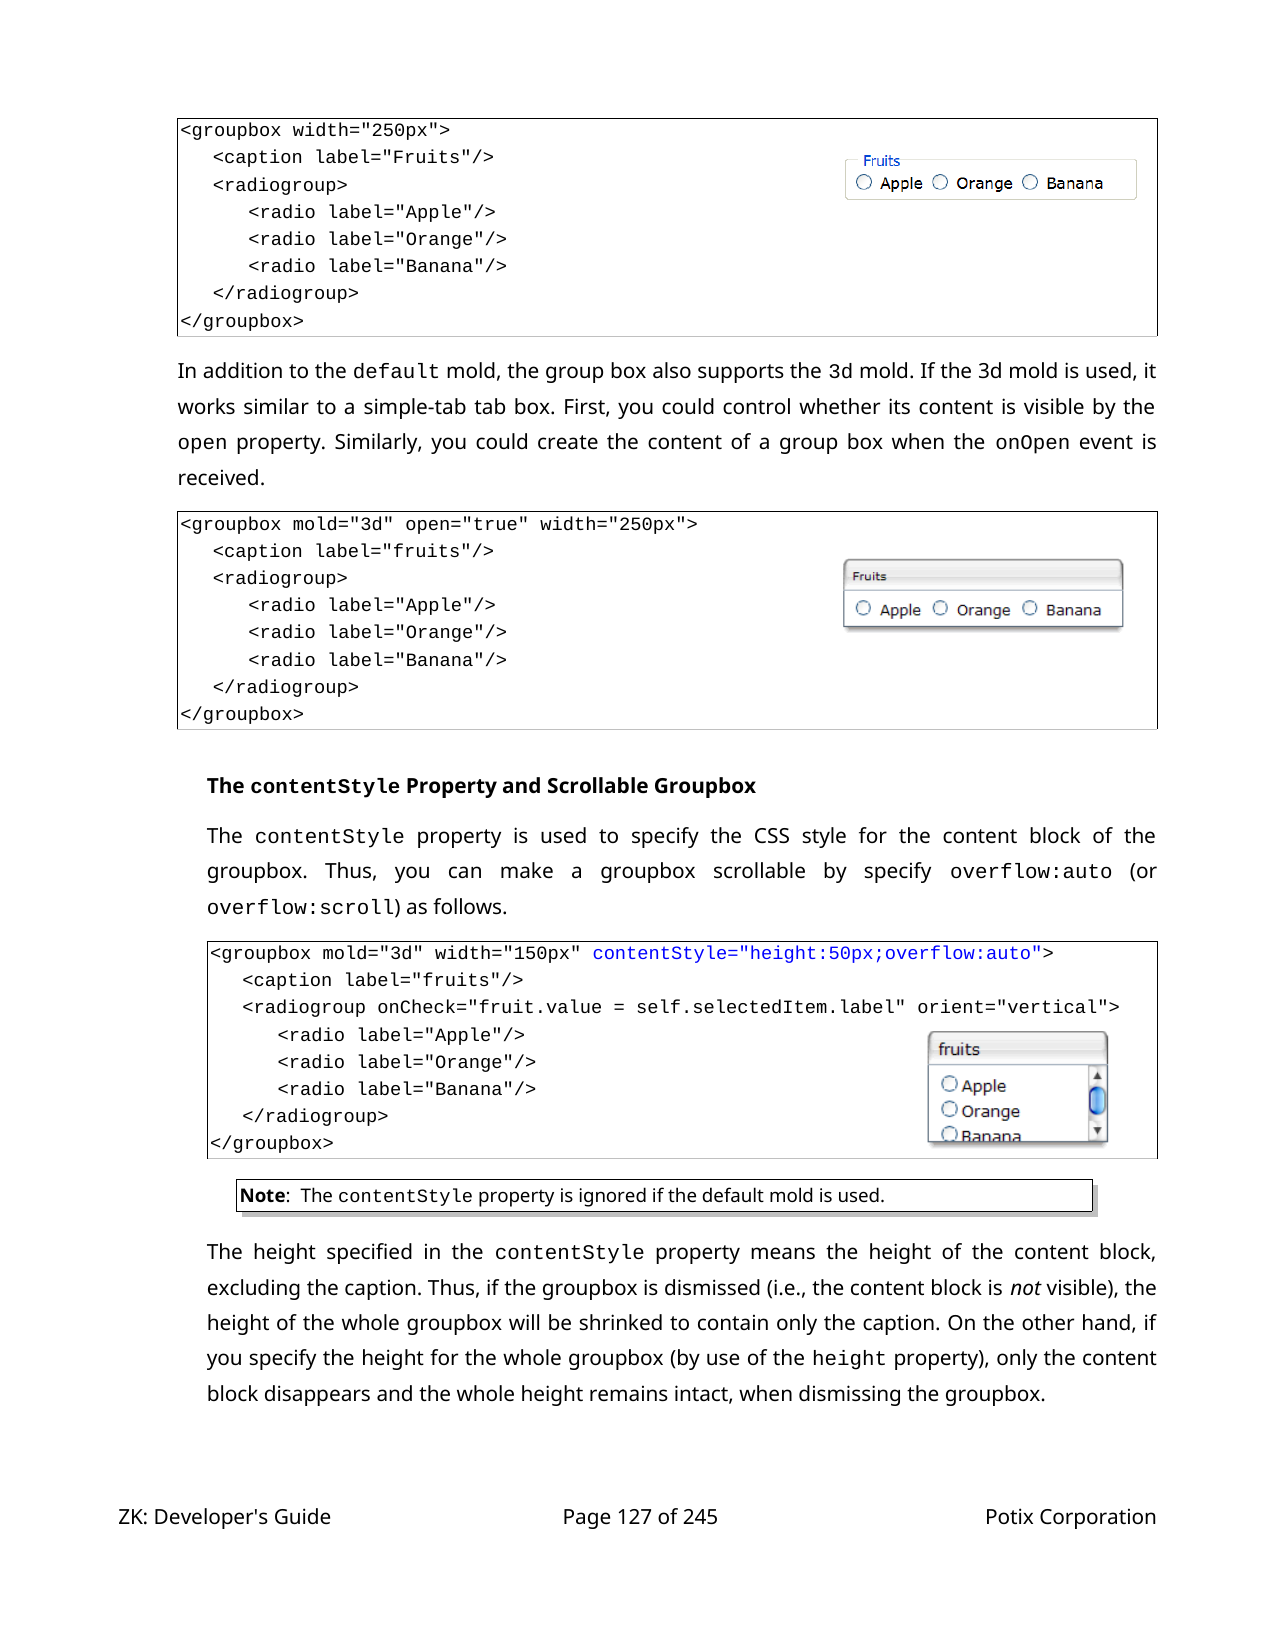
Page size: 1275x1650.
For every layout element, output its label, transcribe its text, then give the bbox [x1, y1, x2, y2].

text <radiogroup> [178, 172, 843, 197]
text [1128, 566, 1157, 590]
picture [924, 1031, 1112, 1150]
text <radio label="Orange"/> [178, 227, 1157, 251]
text [1112, 1104, 1157, 1128]
text <radio label="Apple"/> [178, 200, 1157, 224]
text <radio label="Orange"/> [208, 1050, 924, 1074]
text </groupbox> [178, 308, 1157, 336]
text <radio label="Apple"/> [208, 1022, 1157, 1047]
text <radio label="Banana"/> [208, 1077, 924, 1101]
text </groupbox> [208, 1131, 1157, 1158]
text <groupbox mold="3d" open="true" width="250px"> [178, 512, 1157, 536]
text <radiogroup onCheck="fruit.value = self.selectedItem.label" orient="vertical"> [208, 995, 1157, 1019]
subtitle The contentStyle Property and Scrollable Groupbox [207, 772, 1157, 800]
text </radiogroup> [178, 281, 1157, 306]
text <caption label="fruits"/> [178, 539, 1157, 563]
text <caption label="fruits"/> [208, 968, 1157, 992]
picture [841, 557, 1128, 633]
text [1112, 1077, 1157, 1101]
text [1128, 593, 1157, 617]
text The height specified in the contentStyle property means the height of the content block, excluding the caption. Thus, if the groupbox is dismissed (i.e., the content block is not visible), the height of the whole groupbox will be shrinked to contain only the caption. On the other hand, if you specify the height for the whole groupbox (by use of the height property), only the content block disappears and the whole height remains intact, when dismissing the groupbox. [207, 1237, 1157, 1407]
text <radio label="Orange"/> [178, 620, 1157, 644]
text In addition to the default mold, the group box also supports the 3d mold. If the 3d mold is used, it works similar to a simple-tab tab box. First, you could control whether its content is visible by the open property. Similarly, you could create the content of a group box when the onOpen event is received. [177, 356, 1157, 491]
text <radio label="Apple"/> [178, 593, 841, 617]
text [1140, 172, 1157, 197]
text </radiogroup> [178, 674, 1157, 699]
text [1112, 1050, 1157, 1074]
text </radiogroup> [208, 1104, 924, 1128]
text Note: The contentStyle property is ignored if the default mold is used. [237, 1180, 1092, 1211]
text <radio label="Banana"/> [178, 647, 1157, 672]
text </groupbox> [178, 702, 1157, 729]
text <radio label="Banana"/> [178, 254, 1157, 278]
text The contentStyle property is used to specify the CSS style for the content block of the groupbox. Thus, you can make a groupbox scrollable by specify overflow:auto (or overflow:scroll) as follows. [207, 821, 1157, 920]
text <radiogroup> [178, 566, 841, 590]
text <groupbox mold="3d" width="150px" contentStyle="height:50px;overflow:auto"> [208, 942, 1157, 965]
picture [843, 153, 1140, 202]
text <caption label="Fruits"/> [178, 145, 1157, 169]
text <groupbox width="250px"> [178, 119, 1157, 142]
